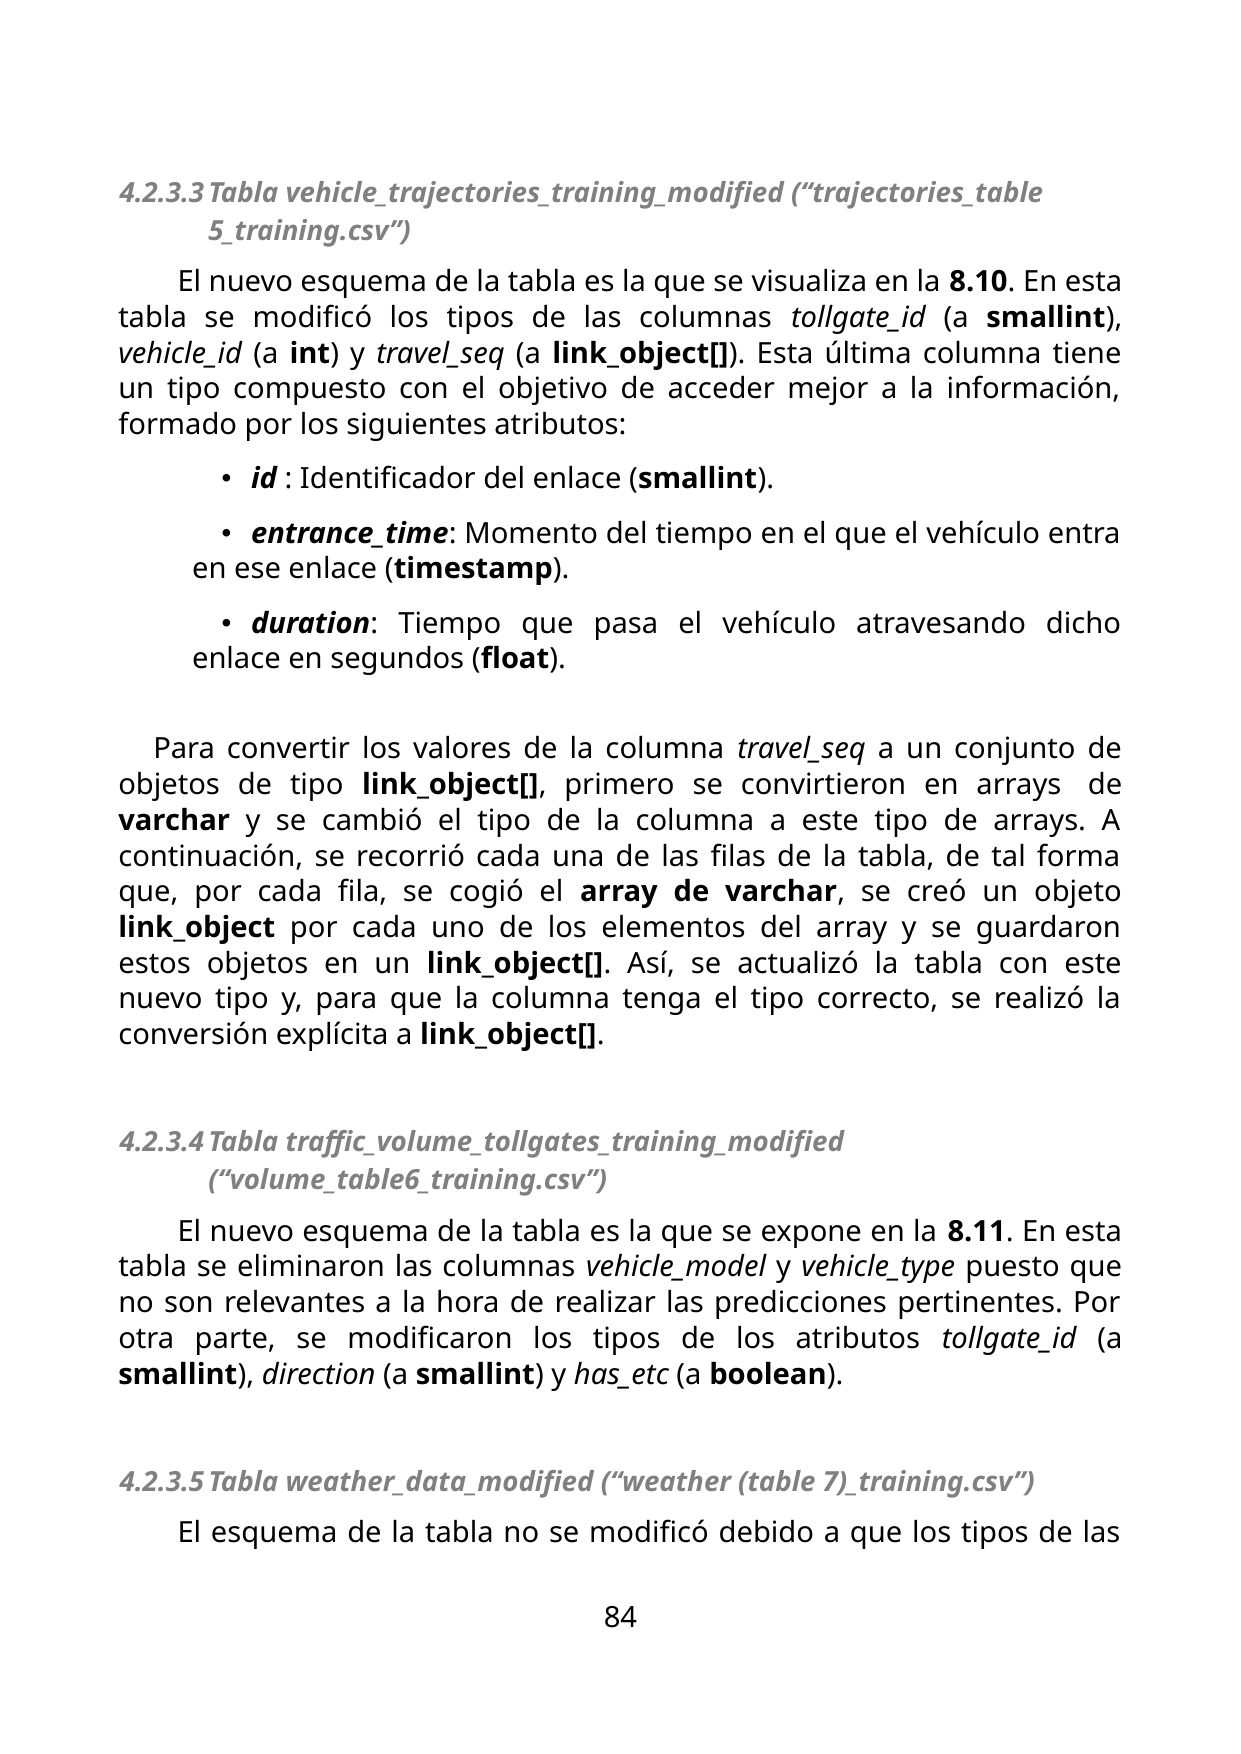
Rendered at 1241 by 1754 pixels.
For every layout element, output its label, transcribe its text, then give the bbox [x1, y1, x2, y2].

text Para convertir los valores de la columna travel_seq a un conjunto de objetos de tipo link_object[], primero se convirtieron en arrays de varchar y se cambió el tipo de la columna a este tipo de arrays. A continuación, se recorrió cada una de las filas de la tabla, de tal forma que, por cada fila, se cogió el array de varchar, se creó un objeto link_object por cada uno de los elementos del array y se guardaron estos objetos en un link_object[]. Así, se actualizó la tabla con este nuevo tipo y, para que la columna tenga el tipo correcto, se realizó la conversión explícita a link_object[]. [118, 692, 1122, 1053]
list id : Identificador del enlace (smallint). [162, 458, 1122, 497]
subtitle Tabla weather_data_modified (“weather (table 7)_training.csv”) [119, 1462, 1122, 1499]
text El esquema de la tabla no se modificó debido a que los tipos de las [118, 1512, 1122, 1551]
list duration: Tiempo que pasa el vehículo atravesando dicho enlace en segundos (float). [162, 602, 1122, 677]
subtitle Tabla traffic_volume_tollgates_training_modified (“volume_table6_training.csv”) [119, 1122, 1122, 1198]
list entrance_time: Momento del tiempo en el que el vehículo entra en ese enlace (timestamp). [162, 512, 1122, 587]
text El nuevo esquema de la tabla es la que se expone en la Tabla 8.11. En esta tabla se eliminaron las columnas vehicle_model y vehicle_type puesto que no son relevantes a la hora de realizar las predicciones pertinentes. Por otra parte, se modificaron los tipos de los atributos tollgate_id (a smallint), direction (a smallint) y has_etc (a boolean). [118, 1210, 1122, 1393]
text El nuevo esquema de la tabla es la que se visualiza en la Tabla 8.10. En esta tabla se modificó los tipos de las columnas tollgate_id (a smallint), vehicle_id (a int) y travel_seq (a link_object[]). Esta última columna tiene un tipo compuesto con el objetivo de acceder mejor a la información, formado por los siguientes atributos: [118, 260, 1122, 443]
subtitle Tabla vehicle_trajectories_training_modified (“trajectories_table 5_training.csv”) [119, 173, 1122, 248]
